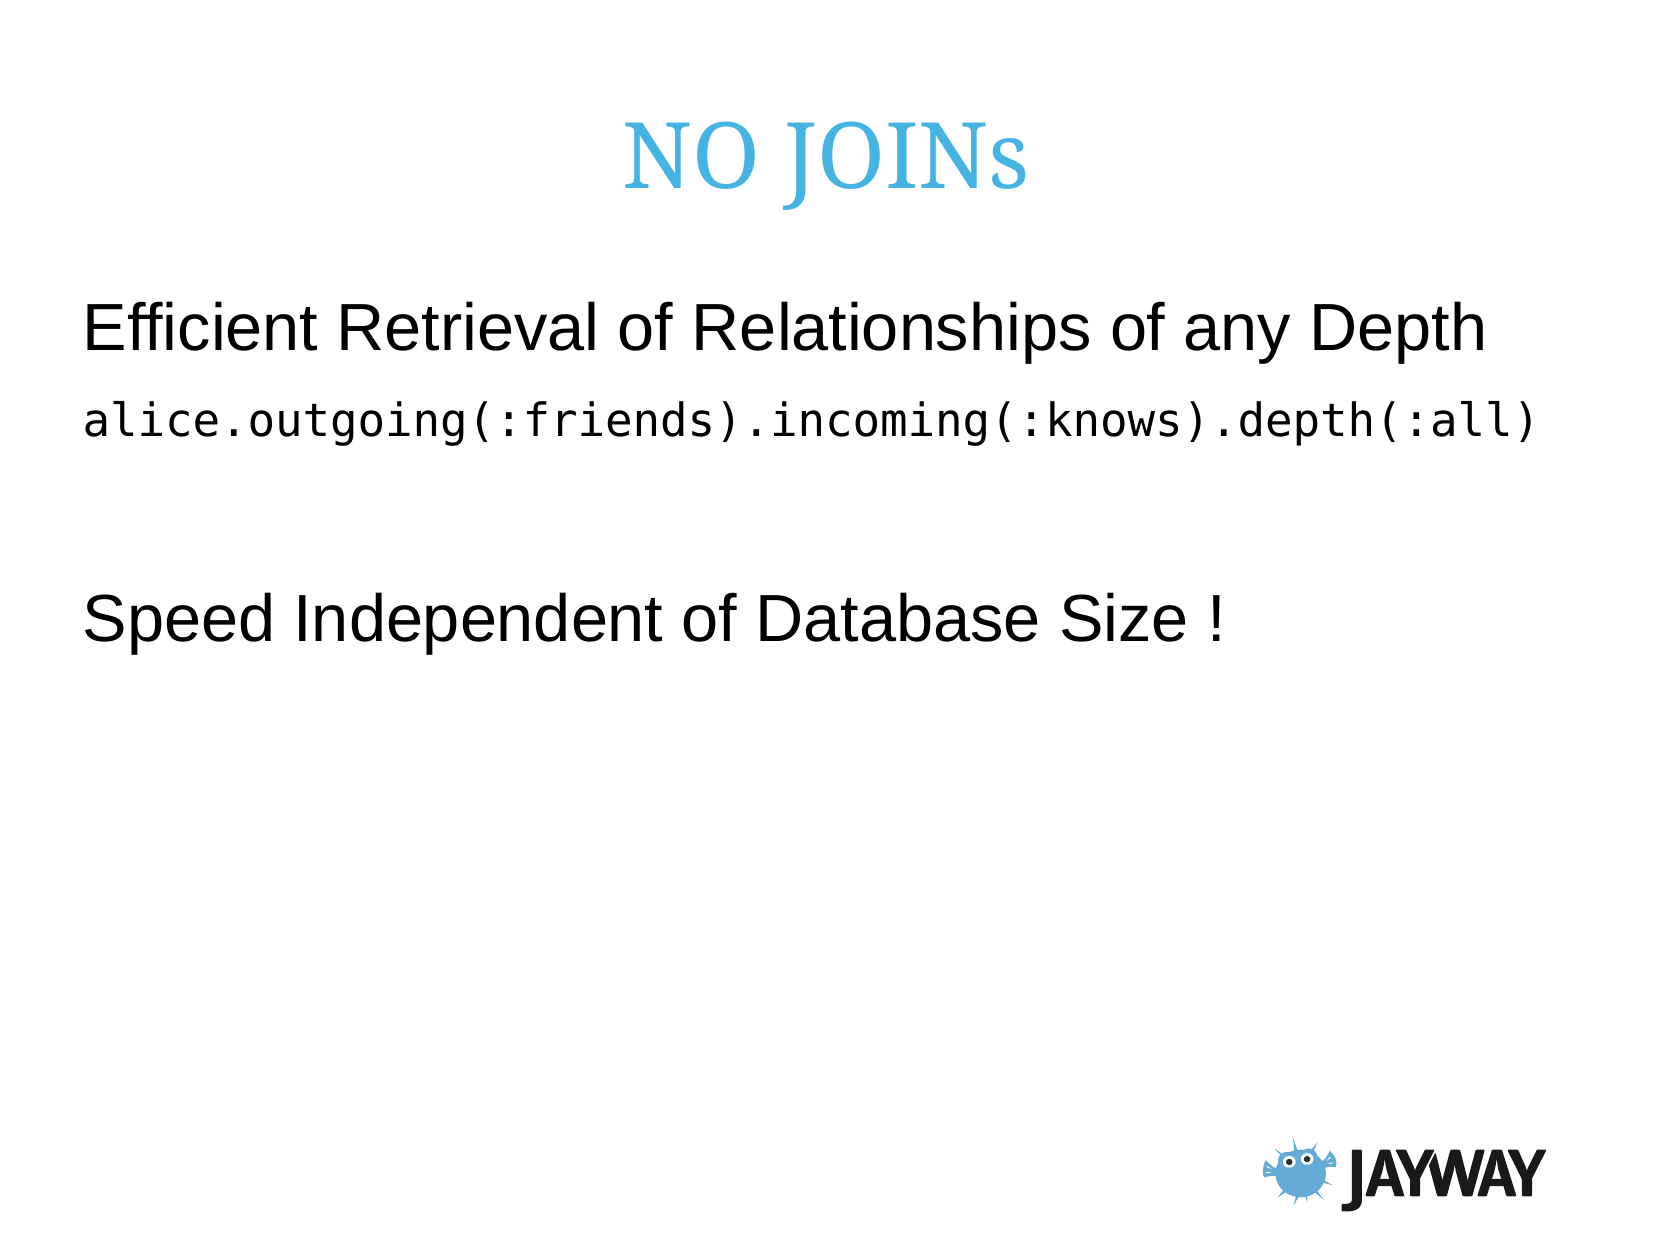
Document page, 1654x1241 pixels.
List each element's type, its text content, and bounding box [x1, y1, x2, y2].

title NO JOINs [82, 49, 1571, 257]
list Efficient Retrieval of Relationships of any Depth alice.outgoing(:friends).incoming(:knows).depth(:all) Speed Independent of Database Size ! [82, 290, 1571, 1109]
